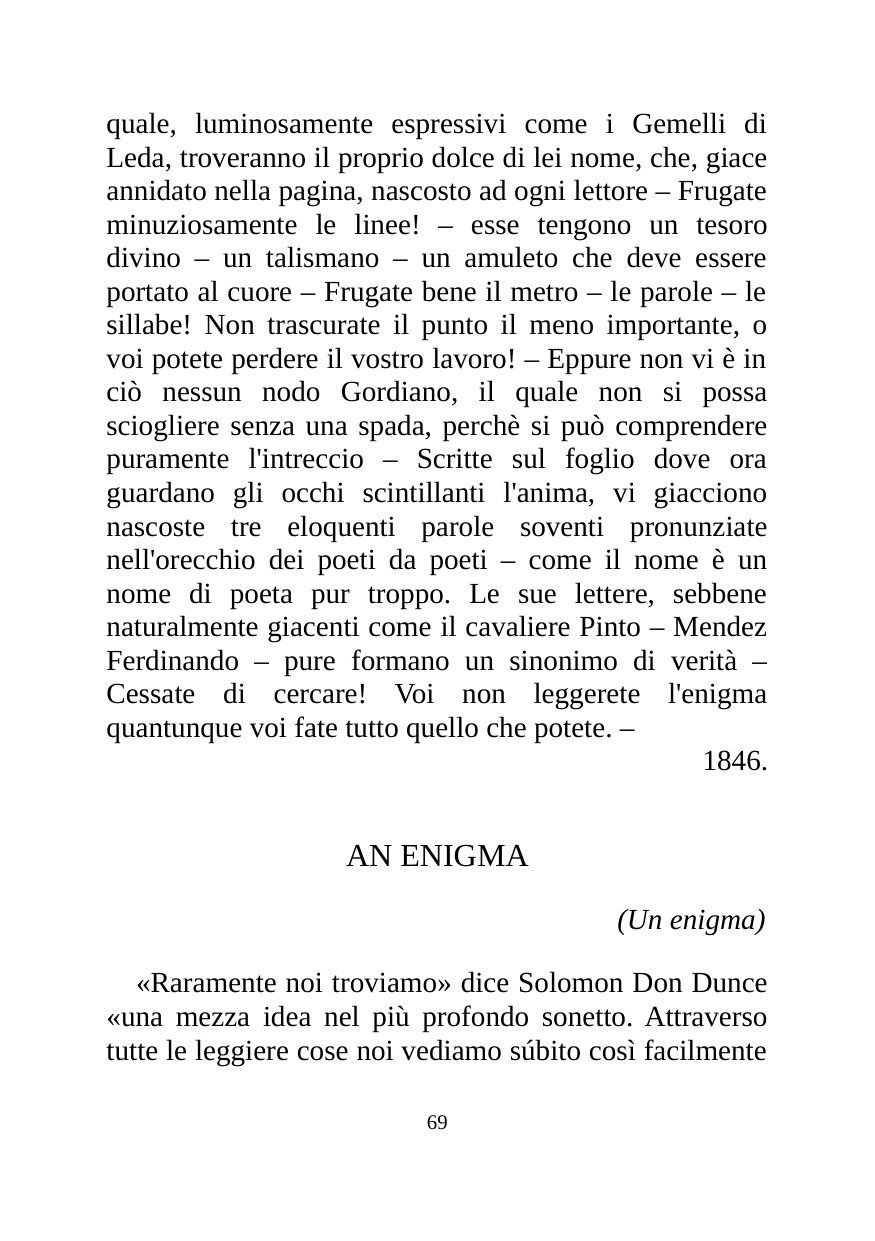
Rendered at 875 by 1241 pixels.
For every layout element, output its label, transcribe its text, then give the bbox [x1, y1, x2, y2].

text (Un enigma) [106, 902, 768, 936]
subtitle AN ENIGMA [106, 836, 768, 873]
text «Raramente noi troviamo» dice Solomon Don Dunce «una mezza idea nel più profondo sonetto. Attraverso tutte le leggiere cose noi vediamo súbito così facilmente [106, 966, 768, 1066]
text quale, luminosamente espressivi come i Gemelli di Leda, troveranno il proprio dolce di lei nome, che, giace annidato nella pagina, nascosto ad ogni lettore – Frugate minuziosamente le linee! – esse tengono un tesoro divino – un talismano – un amuleto che deve essere portato al cuore – Frugate bene il metro – le parole – le sillabe! Non trascurate il punto il meno importante, o voi potete perdere il vostro lavoro! – Eppure non vi è in ciò nessun nodo Gordiano, il quale non si possa sciogliere senza una spada, perchè si può comprendere puramente l'intreccio – Scritte sul foglio dove ora guardano gli occhi scintillanti l'anima, vi giacciono nascoste tre eloquenti parole soventi pronunziate nell'orecchio dei poeti da poeti – come il nome è un nome di poeta pur troppo. Le sue lettere, sebbene naturalmente giacenti come il cavaliere Pinto – Mendez Ferdinando – pure formano un sinonimo di verità – Cessate di cercare! Voi non leggerete l'enigma quantunque voi fate tutto quello che potete. – [106, 106, 768, 743]
text 1846. [106, 743, 768, 777]
